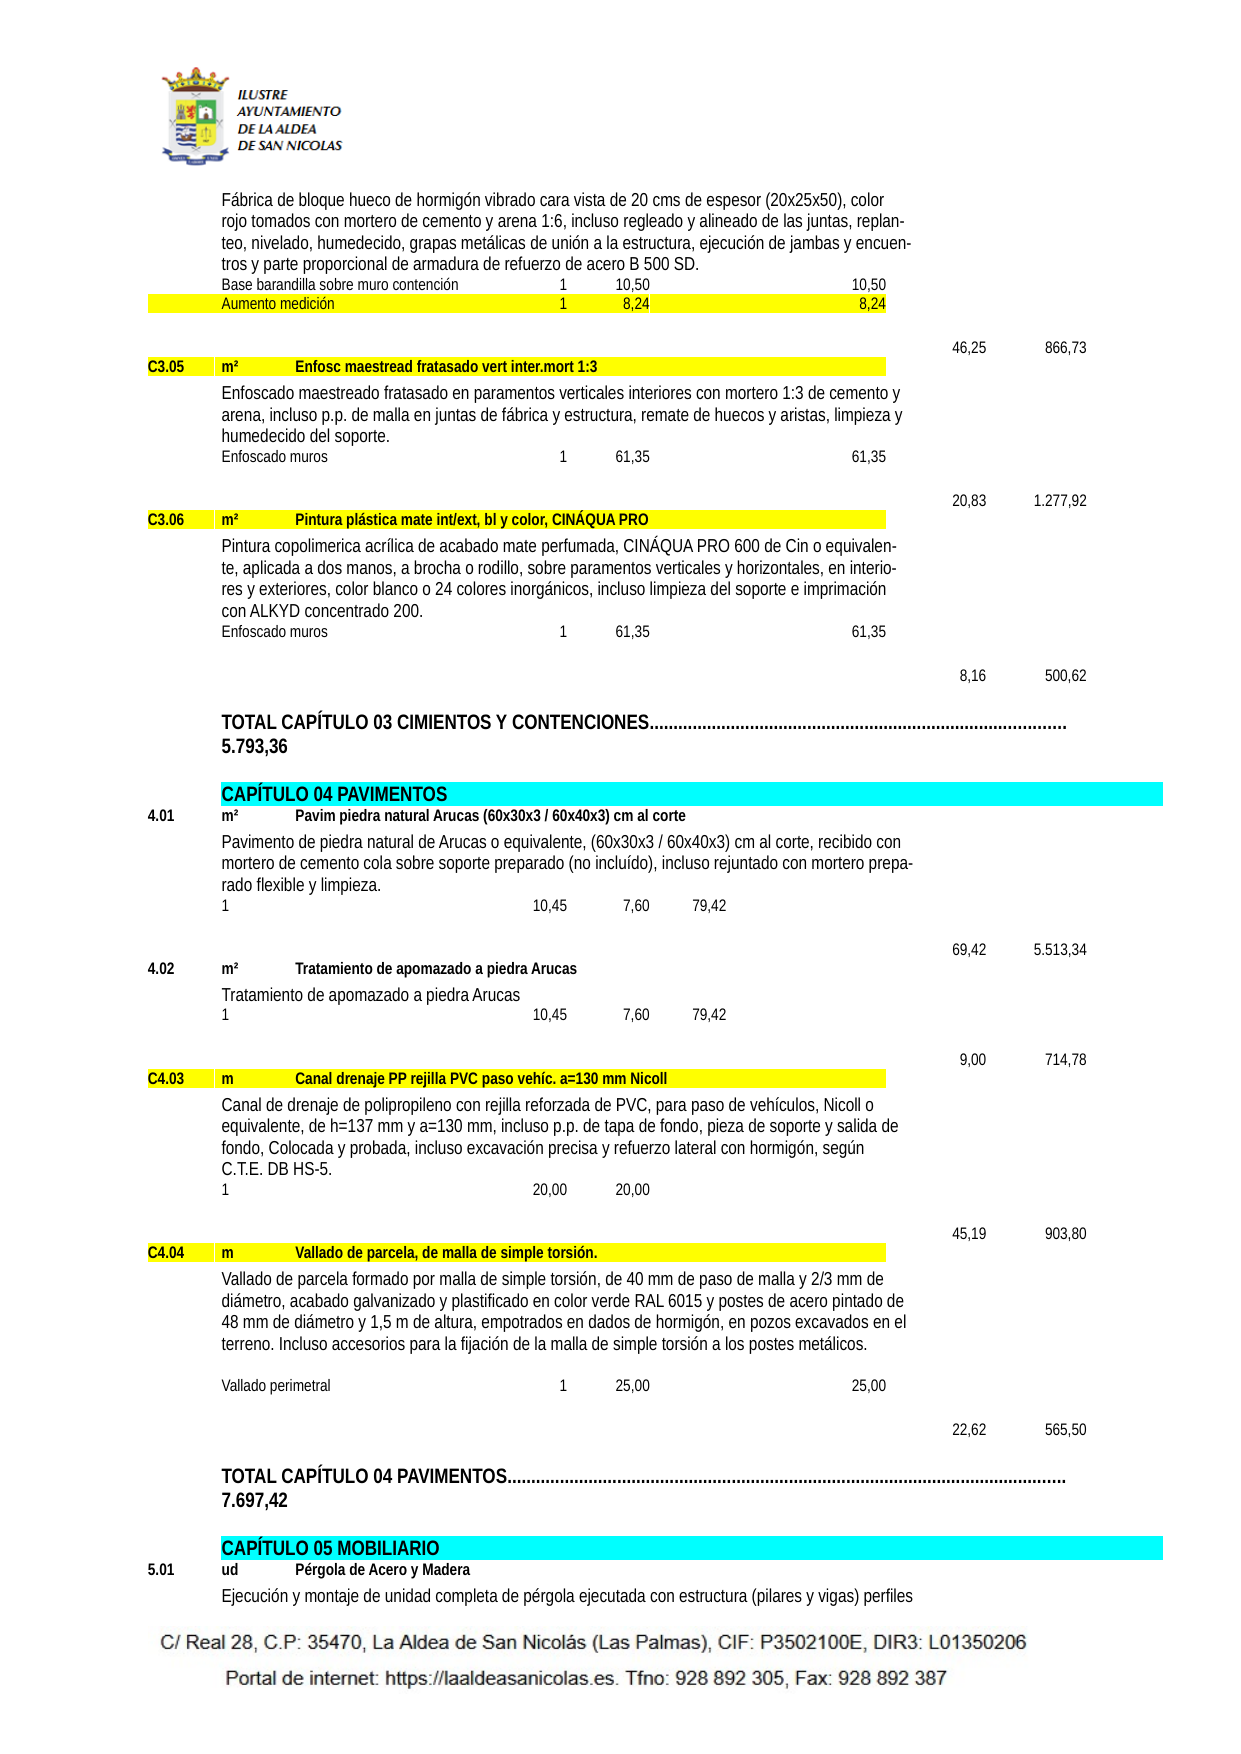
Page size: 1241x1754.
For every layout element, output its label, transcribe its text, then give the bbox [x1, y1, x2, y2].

text res y exteriores, color blanco o 24 colores inorgánicos, incluso limpieza del soporte e imprimación [148, 578, 1093, 600]
text 8,16 500,62 [148, 666, 1093, 685]
text Base barandilla sobre muro contención 1 10,50 10,50 [148, 275, 1093, 294]
text arena, incluso p.p. de malla en juntas de fábrica y estructura, remate de huecos y aristas, limpieza y [148, 404, 1093, 425]
text teo, nivelado, humedecido, grapas metálicas de unión a la estructura, ejecución de jambas y encuen- [148, 232, 1093, 253]
picture [148, 1626, 1034, 1694]
text 46,25 866,73 [148, 338, 1093, 357]
text diámetro, acabado galvanizado y plastificado en color verde RAL 6015 y postes de acero pintado de [148, 1290, 1093, 1311]
text Ejecución y montaje de unidad completa de pérgola ejecutada con estructura (pilares y vigas) perfiles [148, 1585, 1093, 1607]
text C4.04 m Vallado de parcela, de malla de simple torsión. [148, 1243, 1093, 1262]
text Pintura copolimerica acrílica de acabado mate perfumada, CINÁQUA PRO 600 de Cin o equivalen- [148, 535, 1093, 557]
text 9,00 714,78 [148, 1049, 1093, 1068]
text Enfoscado muros 1 61,35 61,35 [148, 621, 1093, 641]
text C.T.E. DB HS-5. [148, 1158, 1093, 1180]
text humedecido del soporte. [148, 425, 1093, 447]
text Fábrica de bloque hueco de hormigón vibrado cara vista de 20 cms de espesor (20x25x50), color [148, 188, 1093, 210]
picture [148, 59, 358, 173]
text C4.03 m Canal drenaje PP rejilla PVC paso vehíc. a=130 mm Nicoll [148, 1068, 1093, 1088]
text equivalente, de h=137 mm y a=130 mm, incluso p.p. de tapa de fondo, pieza de soporte y salida de [148, 1115, 1093, 1137]
text con ALKYD concentrado 200. [148, 600, 1093, 621]
text 48 mm de diámetro y 1,5 m de altura, empotrados en dados de hormigón, en pozos excavados en el [148, 1311, 1093, 1333]
text mortero de cemento cola sobre soporte preparado (no incluído), incluso rejuntado con mortero prepa- [148, 852, 1093, 874]
text Pavimento de piedra natural de Arucas o equivalente, (60x30x3 / 60x40x3) cm al corte, recibido con [148, 831, 1093, 852]
text rojo tomados con mortero de cemento y arena 1:6, incluso regleado y alineado de las juntas, replan- [148, 210, 1093, 232]
text terreno. Incluso accesorios para la fijación de la malla de simple torsión a los postes metálicos. [148, 1333, 1093, 1354]
text 45,19 903,80 [148, 1224, 1093, 1243]
text 69,42 5.513,34 [148, 939, 1093, 959]
text C3.06 m² Pintura plástica mate int/ext, bl y color, CINÁQUA PRO [148, 510, 1093, 529]
text 4.01 m² Pavim piedra natural Arucas (60x30x3 / 60x40x3) cm al corte [148, 806, 1093, 825]
text Vallado perimetral 1 25,00 25,00 [148, 1376, 1093, 1395]
text C3.05 m² Enfosc maestread fratasado vert inter.mort 1:3 [148, 357, 1093, 376]
text 22,62 565,50 [148, 1420, 1093, 1439]
text fondo, Colocada y probada, incluso excavación precisa y refuerzo lateral con hormigón, según [148, 1137, 1093, 1158]
text 1 20,00 20,00 [148, 1180, 1093, 1199]
text TOTAL CAPÍTULO 03 CIMIENTOS Y CONTENCIONES 5.793,36 [148, 710, 1093, 758]
text Canal de drenaje de polipropileno con rejilla reforzada de PVC, para paso de vehículos, Nicoll o [148, 1093, 1093, 1115]
text rado flexible y limpieza. [148, 874, 1093, 895]
text Enfoscado muros 1 61,35 61,35 [148, 447, 1093, 466]
text tros y parte proporcional de armadura de refuerzo de acero B 500 SD. [148, 253, 1093, 275]
text CAPÍTULO 04 PAVIMENTOS [148, 782, 1093, 806]
text te, aplicada a dos manos, a brocha o rodillo, sobre paramentos verticales y horizontales, en interio- [148, 557, 1093, 578]
text 20,83 1.277,92 [148, 491, 1093, 510]
text 5.01 ud Pérgola de Acero y Madera [148, 1560, 1093, 1579]
text Vallado de parcela formado por malla de simple torsión, de 40 mm de paso de malla y 2/3 mm de [148, 1268, 1093, 1290]
text 1 10,45 7,60 79,42 [148, 895, 1093, 914]
text TOTAL CAPÍTULO 04 PAVIMENTOS 7.697,42 [148, 1464, 1093, 1512]
text 4.02 m² Tratamiento de apomazado a piedra Arucas [148, 959, 1093, 978]
text 1 10,45 7,60 79,42 [148, 1005, 1093, 1024]
text Tratamiento de apomazado a piedra Arucas [148, 984, 1093, 1005]
text CAPÍTULO 05 MOBILIARIO [148, 1536, 1093, 1560]
text Aumento medición 1 8,24 8,24 [148, 294, 1093, 313]
text Enfoscado maestreado fratasado en paramentos verticales interiores con mortero 1:3 de cemento y [148, 382, 1093, 404]
